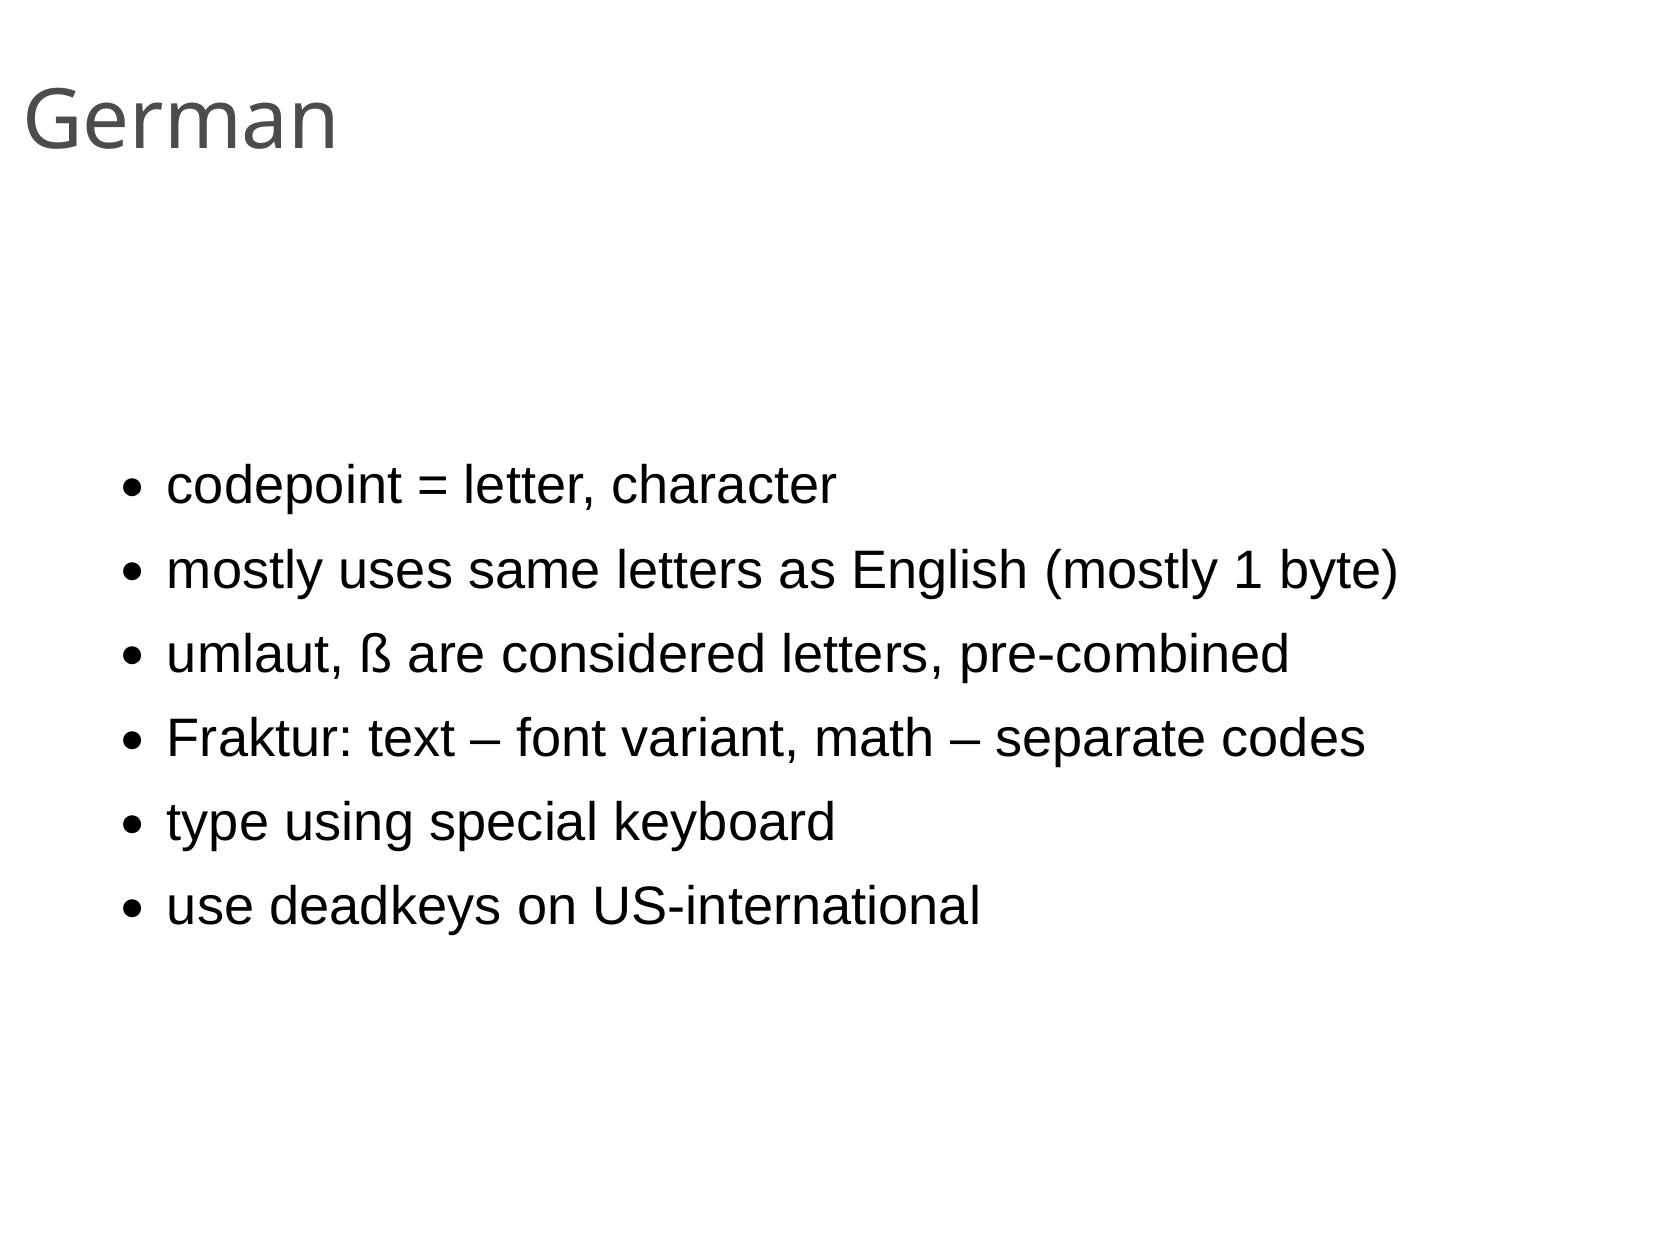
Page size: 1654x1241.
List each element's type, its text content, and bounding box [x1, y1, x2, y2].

title German [22, 26, 1654, 205]
list codepoint = letter, character mostly uses same letters as English (mostly 1 byte) umlaut, ß are considered letters, pre-combined Fraktur: text – font variant, math – separate codes type using special keyboard use deadkeys on US-international [25, 233, 1654, 1158]
